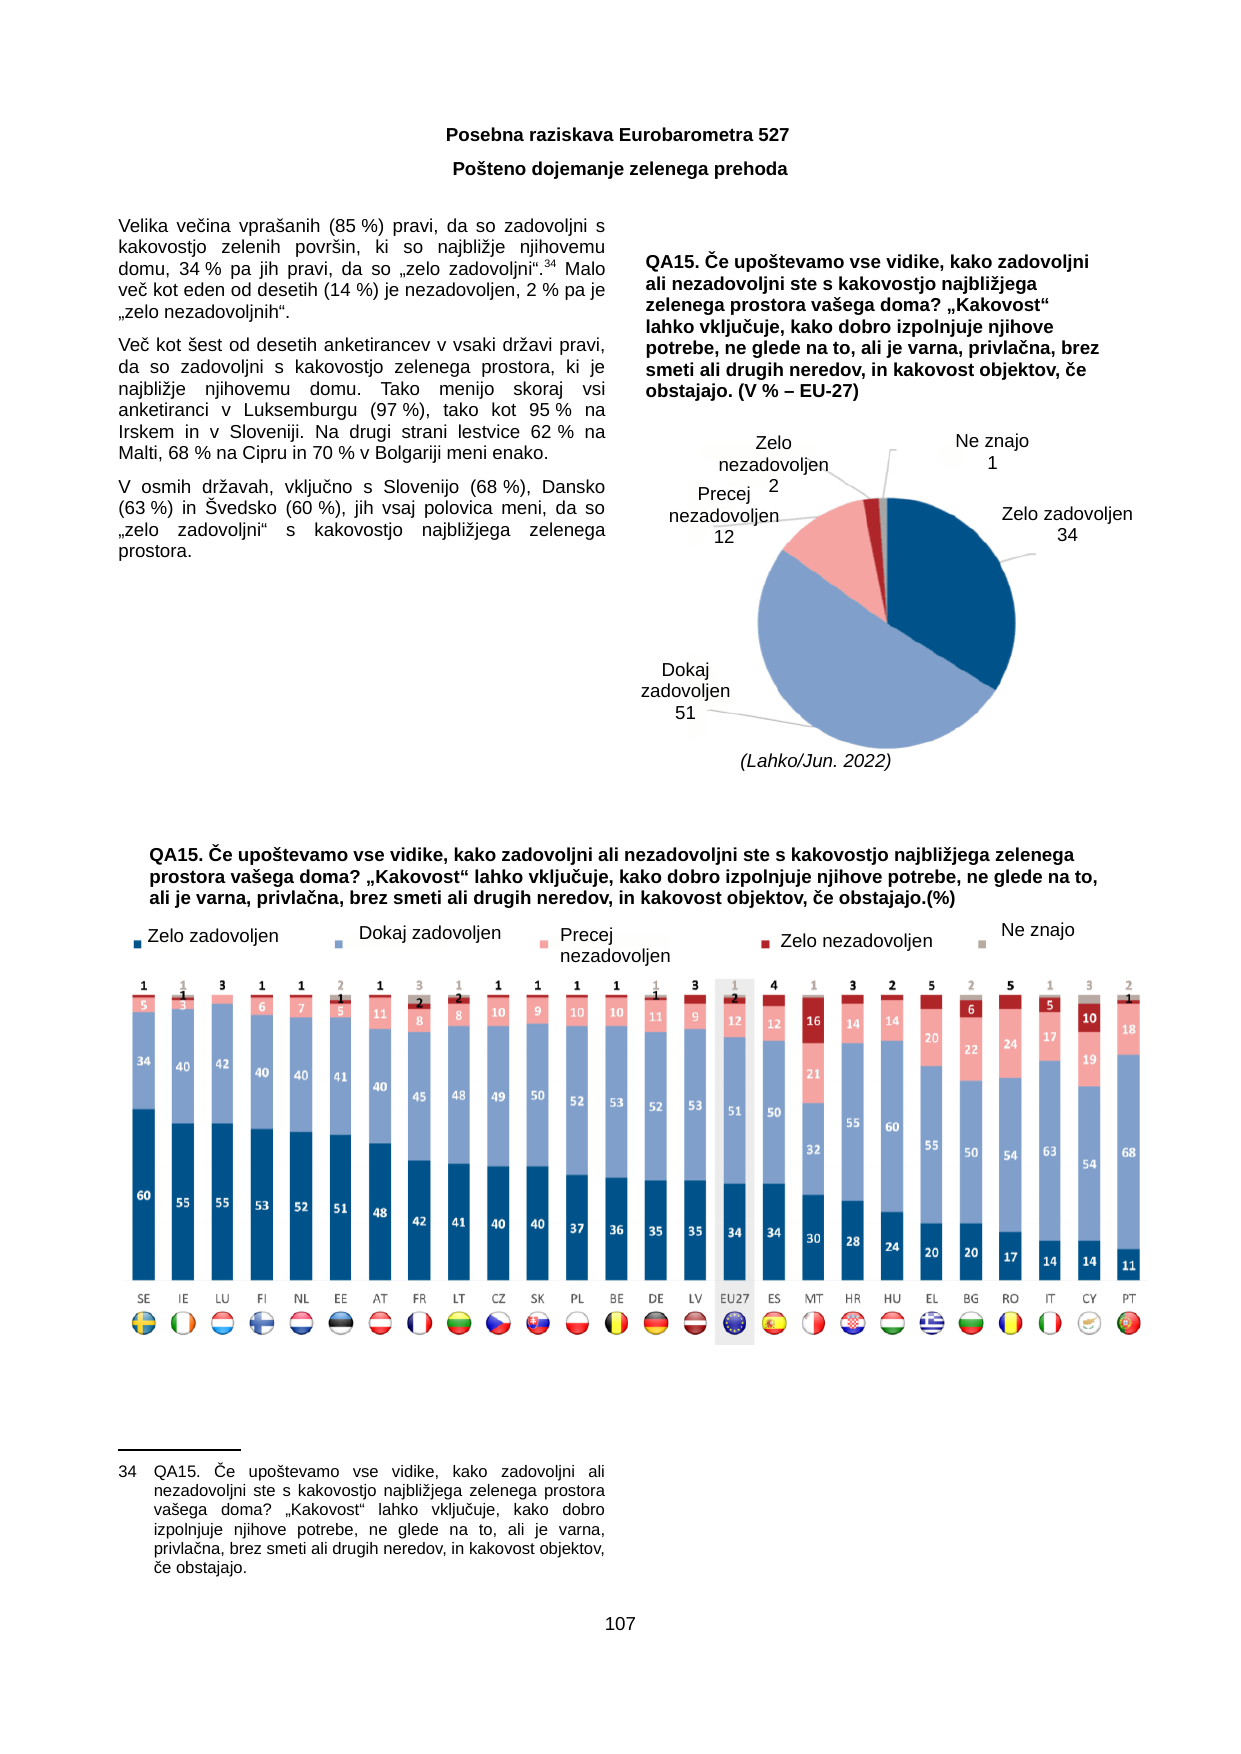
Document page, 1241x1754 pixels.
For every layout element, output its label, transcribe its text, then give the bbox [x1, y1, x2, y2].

picture [361, 931, 369, 938]
picture [123, 963, 1149, 1345]
text Več kot šest od desetih anketirancev v vsaki državi pravi, da so zadovoljni s kakovostjo zelenega prostora, ki je najbližje njihovemu domu. Tako menijo skoraj vsi anketiranci v Luksemburgu (97 %), tako kot 95 % na Irskem in v Sloveniji. Na drugi strani lestvice 62 % na Malti, 68 % na Cipru in 70 % v Bolgariji meni enako. [118, 334, 605, 463]
text Velika večina vprašanih (85 %) pravi, da so zadovoljni s kakovostjo zelenih površin, ki so najbližje njihovemu domu, 34 % pa jih pravi, da so „zelo zadovoljni“. Malo več kot eden od desetih (14 %) je nezadovoljen, 2 % pa je „zelo nezadovoljnih“. [118, 214, 605, 322]
picture [128, 931, 990, 949]
text QA15. Če upoštevamo vse vidike, kako zadovoljni ali nezadovoljni ste s kakovostjo najbližjega zelenega prostora vašega doma? „Kakovost“ lahko vključuje, kako dobro izpolnjuje njihove potrebe, ne glede na to, ali je varna, privlačna, brez smeti ali drugih neredov, in kakovost objektov, če obstajajo. [118, 1462, 605, 1577]
text V osmih državah, vključno s Slovenijo (68 %), Dansko (63 %) in Švedsko (60 %), jih vsaj polovica meni, da so „zelo zadovoljni“ s kakovostjo najbližjega zelenega prostora. [118, 475, 605, 562]
picture [689, 443, 1045, 756]
